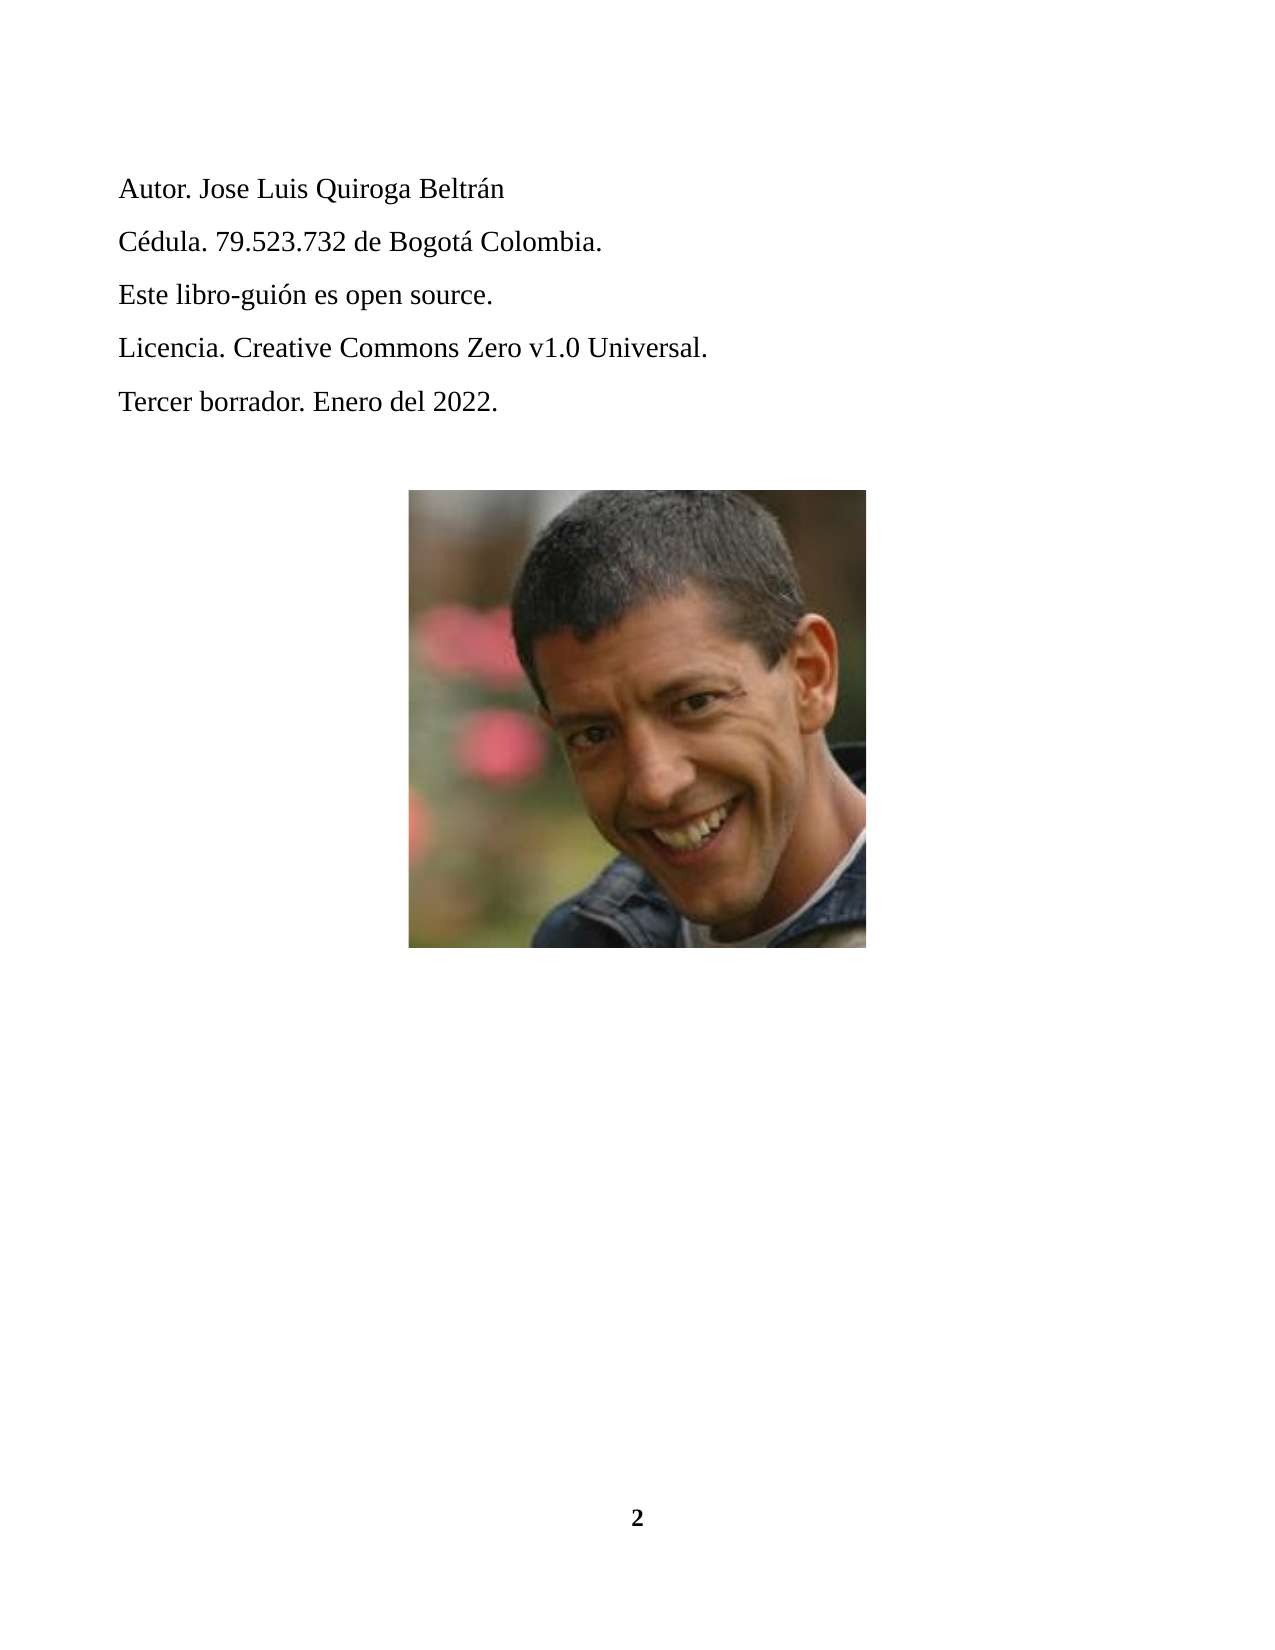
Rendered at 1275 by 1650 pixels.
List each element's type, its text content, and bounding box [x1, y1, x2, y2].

picture [408, 490, 867, 948]
text Este libro-guión es open source. [118, 277, 1157, 311]
text Licencia. Creative Commons Zero v1.0 Universal. [118, 331, 1157, 364]
text Tercer borrador. Enero del 2022. [118, 384, 1157, 417]
text Autor. Jose Luis Quiroga Beltrán [118, 171, 1157, 205]
text Cédula. 79.523.732 de Bogotá Colombia. [118, 224, 1157, 258]
